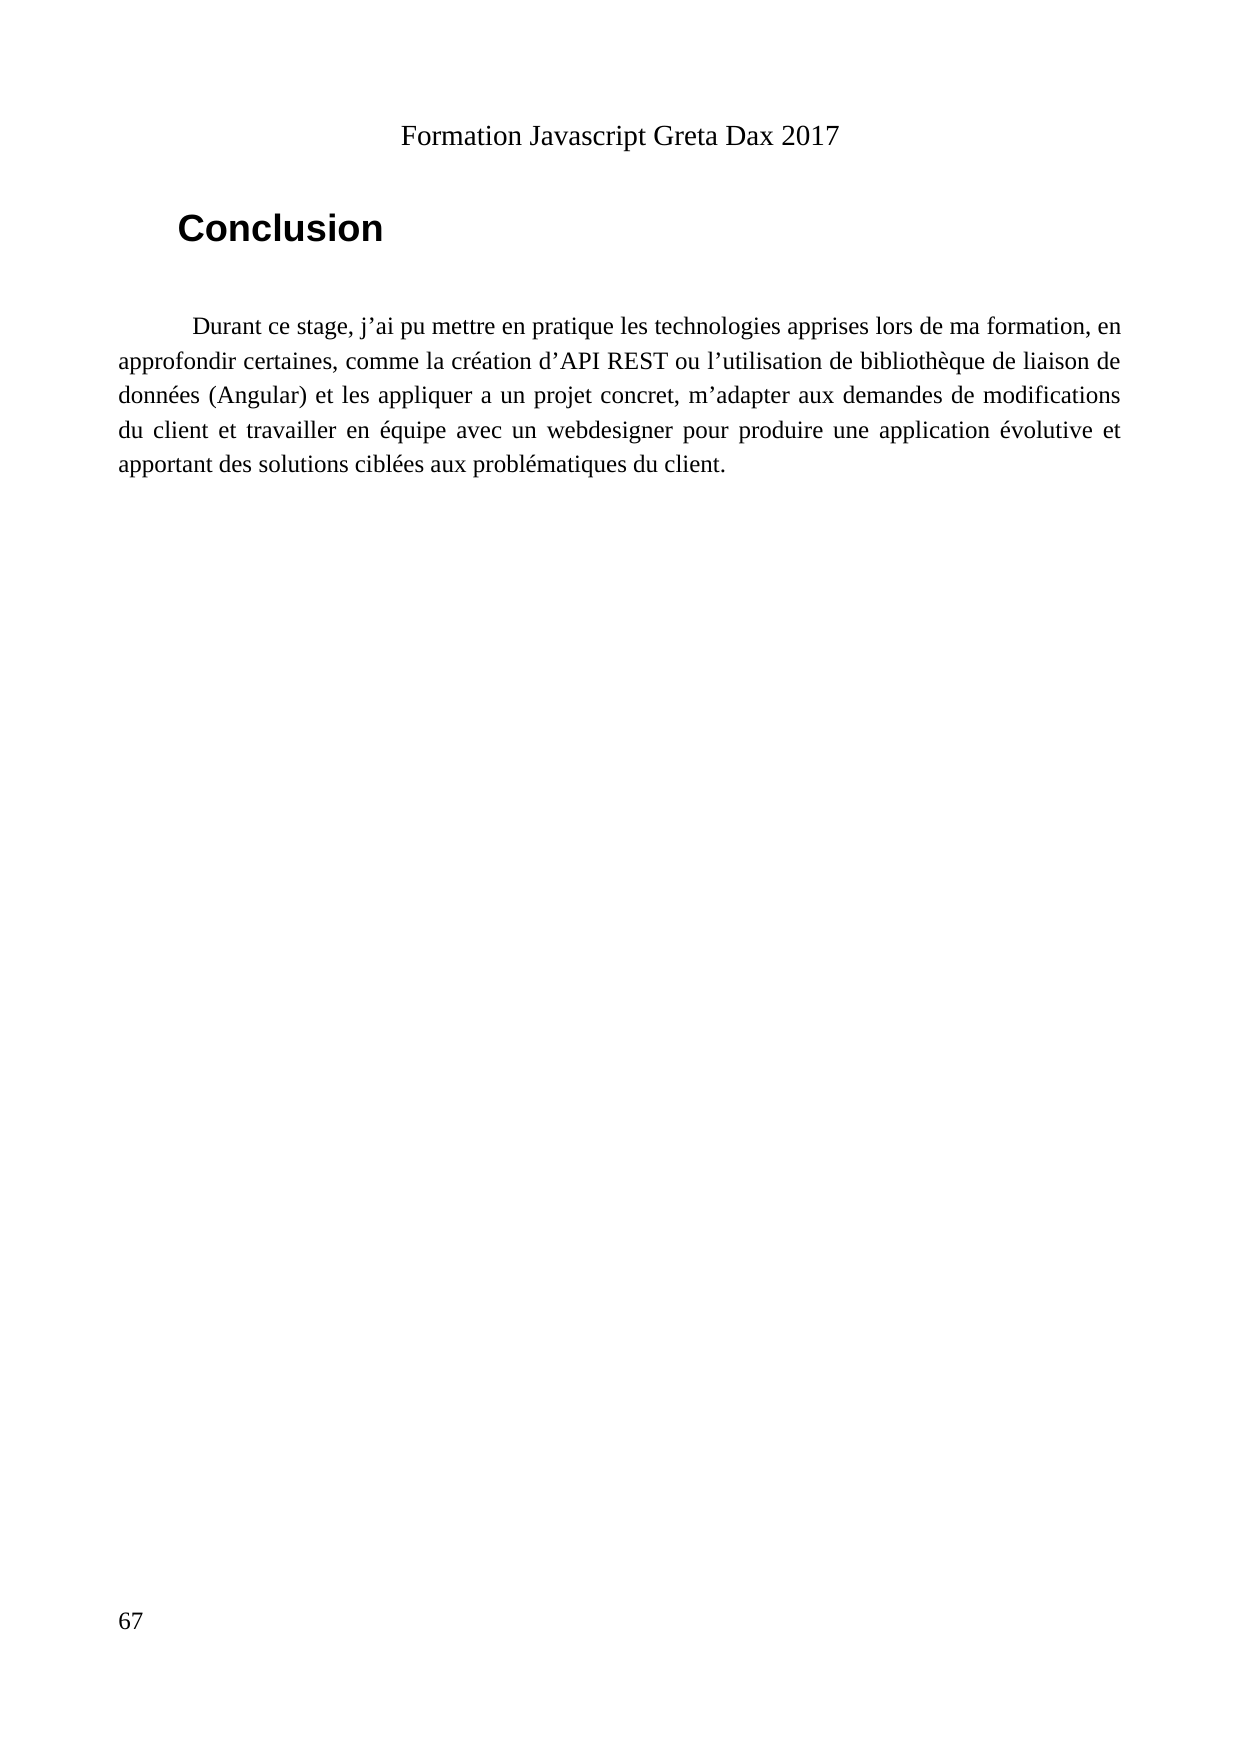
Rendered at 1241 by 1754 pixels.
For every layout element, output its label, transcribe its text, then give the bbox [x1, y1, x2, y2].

text Durant ce stage, j’ai pu mettre en pratique les technologies apprises lors de ma formation, en approfondir certaines, comme la création d’API REST ou l’utilisation de bibliothèque de liaison de données (Angular) et les appliquer a un projet concret, m’adapter aux demandes de modifications du client et travailler en équipe avec un webdesigner pour produire une application évolutive et apportant des solutions ciblées aux problématiques du client. [118, 311, 1122, 478]
subtitle Conclusion [177, 206, 1122, 250]
